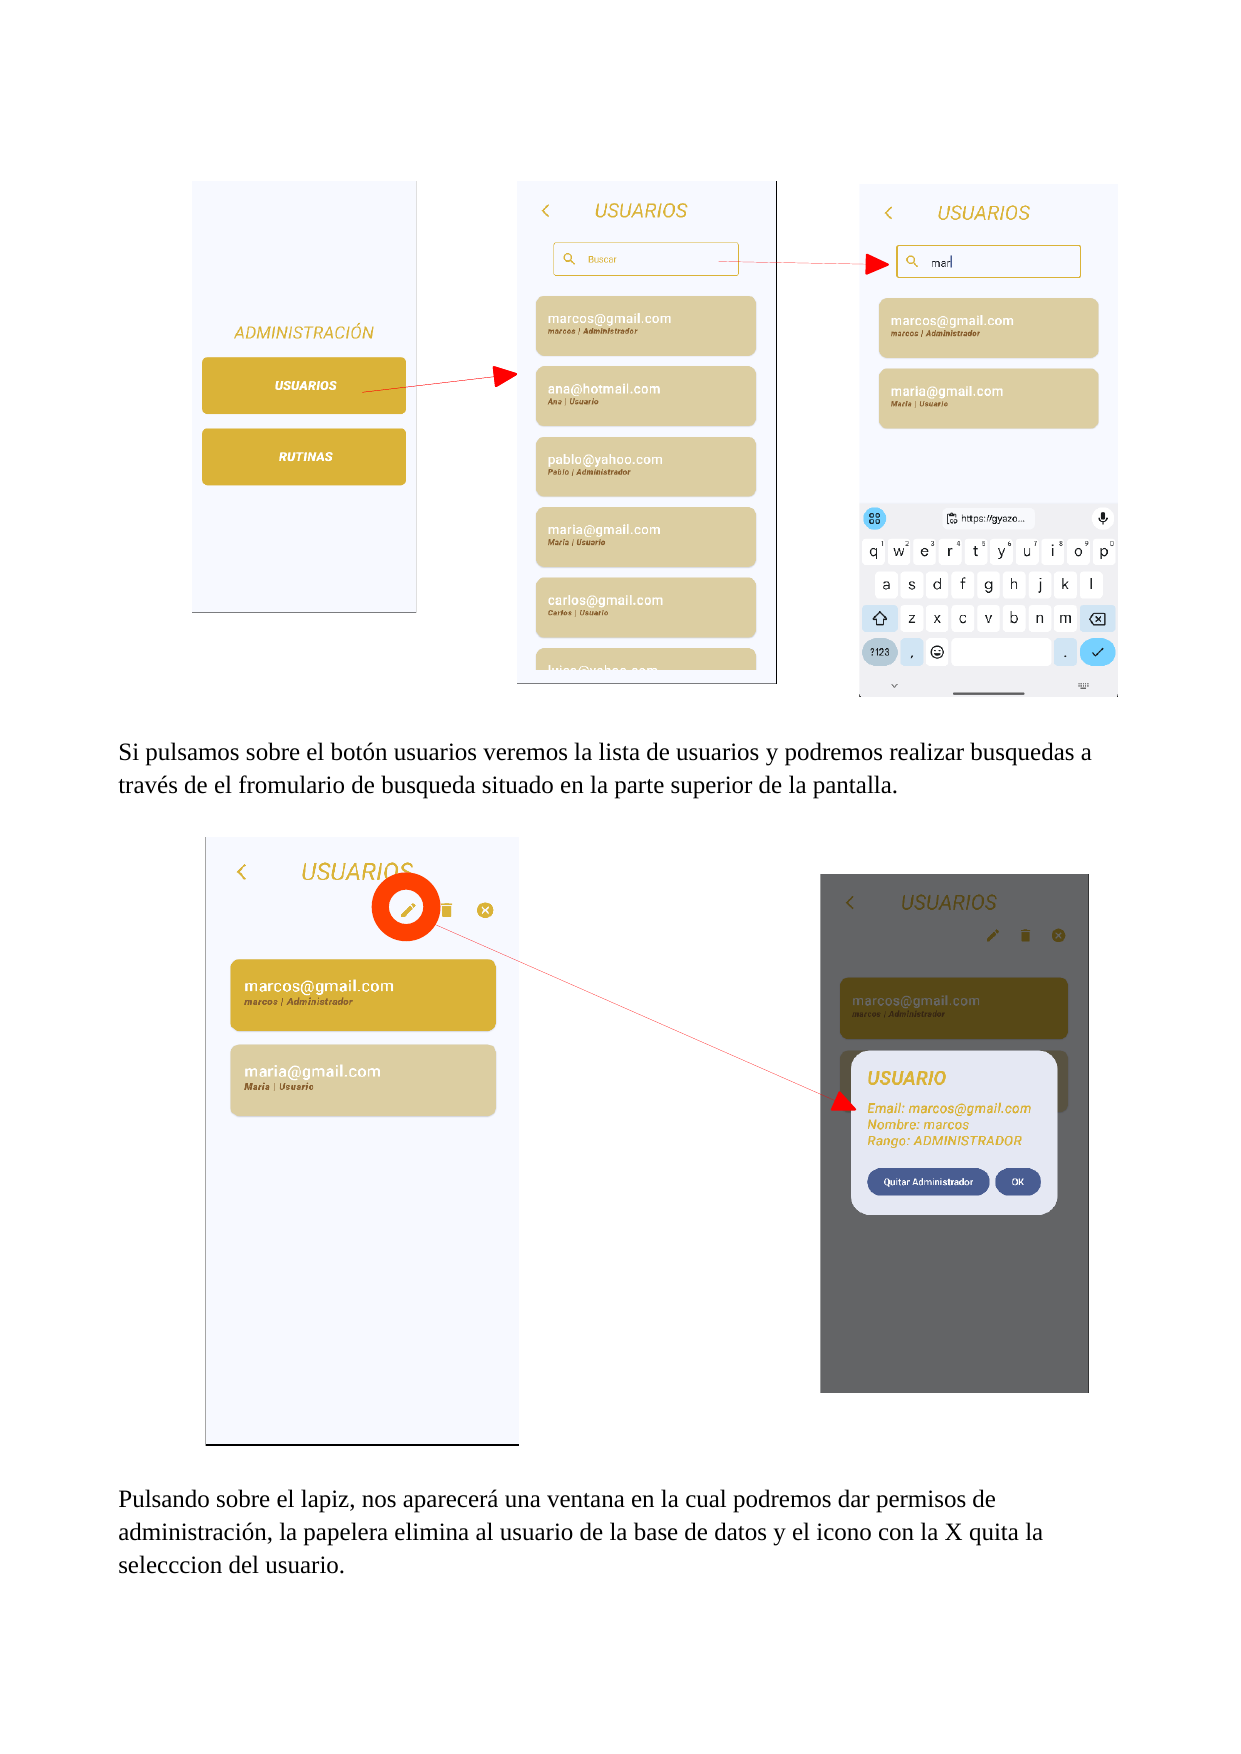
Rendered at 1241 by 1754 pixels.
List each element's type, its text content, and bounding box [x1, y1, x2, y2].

picture [859, 184, 1118, 697]
text Pulsando sobre el lapiz, nos aparecerá una ventana en la cual podremos dar permisos de administración, la papelera elimina al usuario de la base de datos y el icono con la X quita la selecccion del usuario. [118, 1484, 1122, 1579]
picture [192, 181, 417, 613]
picture [517, 181, 777, 684]
picture [389, 890, 423, 923]
picture [205, 837, 519, 1446]
picture [820, 874, 1089, 1393]
text Si pulsamos sobre el botón usuarios veremos la lista de usuarios y podremos realizar busquedas a través de el fromulario de busqueda situado en la parte superior de la pantalla. [118, 737, 1122, 799]
